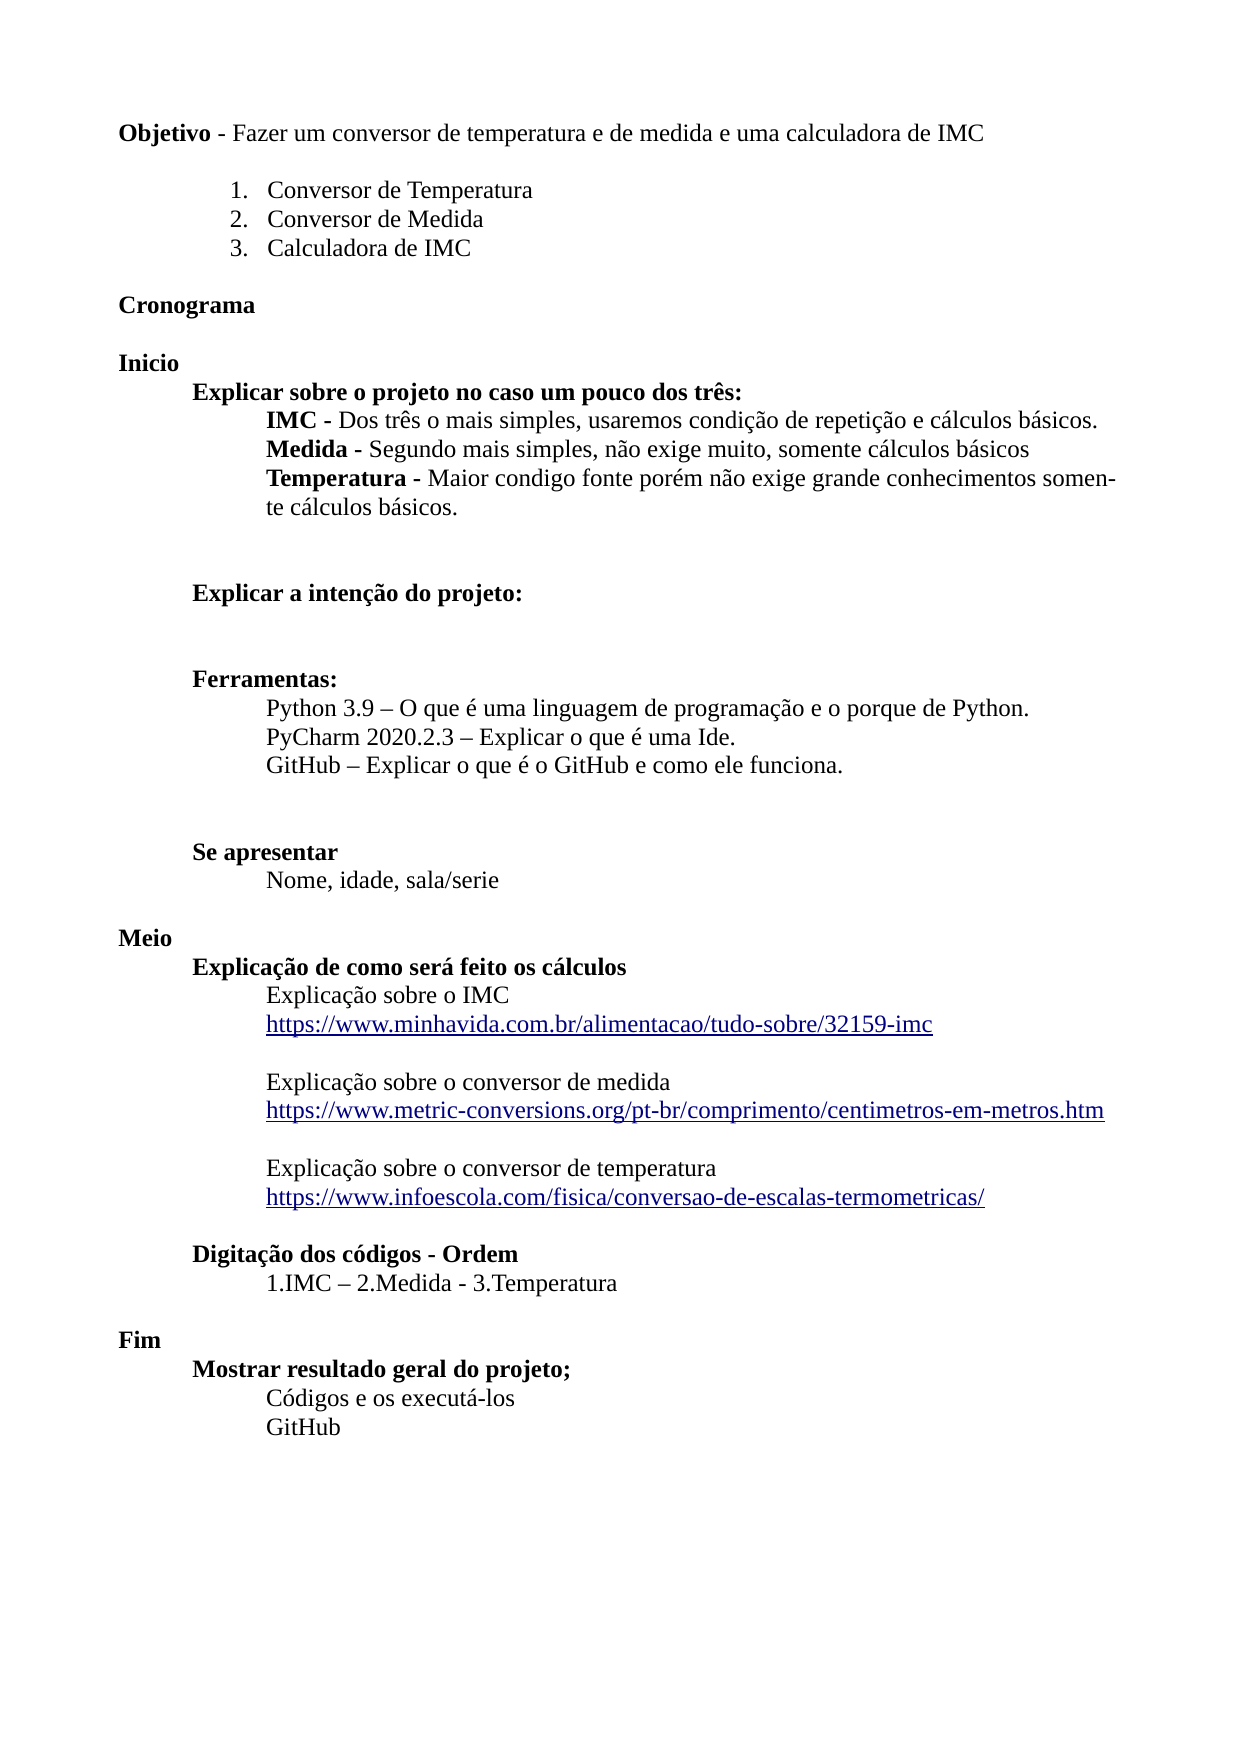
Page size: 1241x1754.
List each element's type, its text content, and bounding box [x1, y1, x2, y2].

text Cronograma [118, 291, 1122, 319]
text IMC - Dos três o mais simples, usaremos condição de repetição e cálculos básicos. [118, 406, 1122, 434]
text Fim [118, 1326, 1122, 1354]
text Se apresentar [118, 837, 1122, 866]
text Explicar sobre o projeto no caso um pouco dos três: [118, 377, 1122, 406]
text Python 3.9 – O que é uma linguagem de programação e o porque de Python. [118, 693, 1122, 722]
text https://www.metric-conversions.org/pt-br/comprimento/centimetros-em-metros.htm [118, 1096, 1122, 1124]
text Mostrar resultado geral do projeto; [118, 1354, 1122, 1383]
text Inicio [118, 348, 1122, 377]
text GitHub – Explicar o que é o GitHub e como ele funciona. [118, 751, 1122, 779]
text PyCharm 2020.2.3 – Explicar o que é uma Ide. [118, 722, 1122, 751]
text 1.IMC – 2.Medida - 3.Temperatura [118, 1268, 1122, 1297]
text Ferramentas: [118, 664, 1122, 693]
text Temperatura - Maior condigo fonte porém não exige grande conhecimentos somen- te cálculos básicos. [118, 463, 1122, 521]
text Explicar a intenção do projeto: [118, 578, 1122, 607]
text GitHub [118, 1412, 1122, 1441]
list Conversor de Temperatura [229, 176, 1122, 204]
text Meio [118, 923, 1122, 952]
list Conversor de Medida [229, 204, 1122, 233]
text Explicação de como será feito os cálculos [118, 952, 1122, 981]
text Objetivo - Fazer um conversor de temperatura e de medida e uma calculadora de IMC [118, 118, 1122, 147]
text Digitação dos códigos - Ordem [118, 1239, 1122, 1268]
text Explicação sobre o IMC [118, 981, 1122, 1009]
text Medida - Segundo mais simples, não exige muito, somente cálculos básicos [118, 434, 1122, 463]
text https://www.minhavida.com.br/alimentacao/tudo-sobre/32159-imc [118, 1009, 1122, 1038]
text Nome, idade, sala/serie [118, 866, 1122, 894]
text Explicação sobre o conversor de medida [118, 1067, 1122, 1096]
text https://www.infoescola.com/fisica/conversao-de-escalas-termometricas/ [118, 1182, 1122, 1211]
text Códigos e os executá-los [118, 1383, 1122, 1412]
list Calculadora de IMC [229, 233, 1122, 262]
text Explicação sobre o conversor de temperatura [118, 1153, 1122, 1182]
